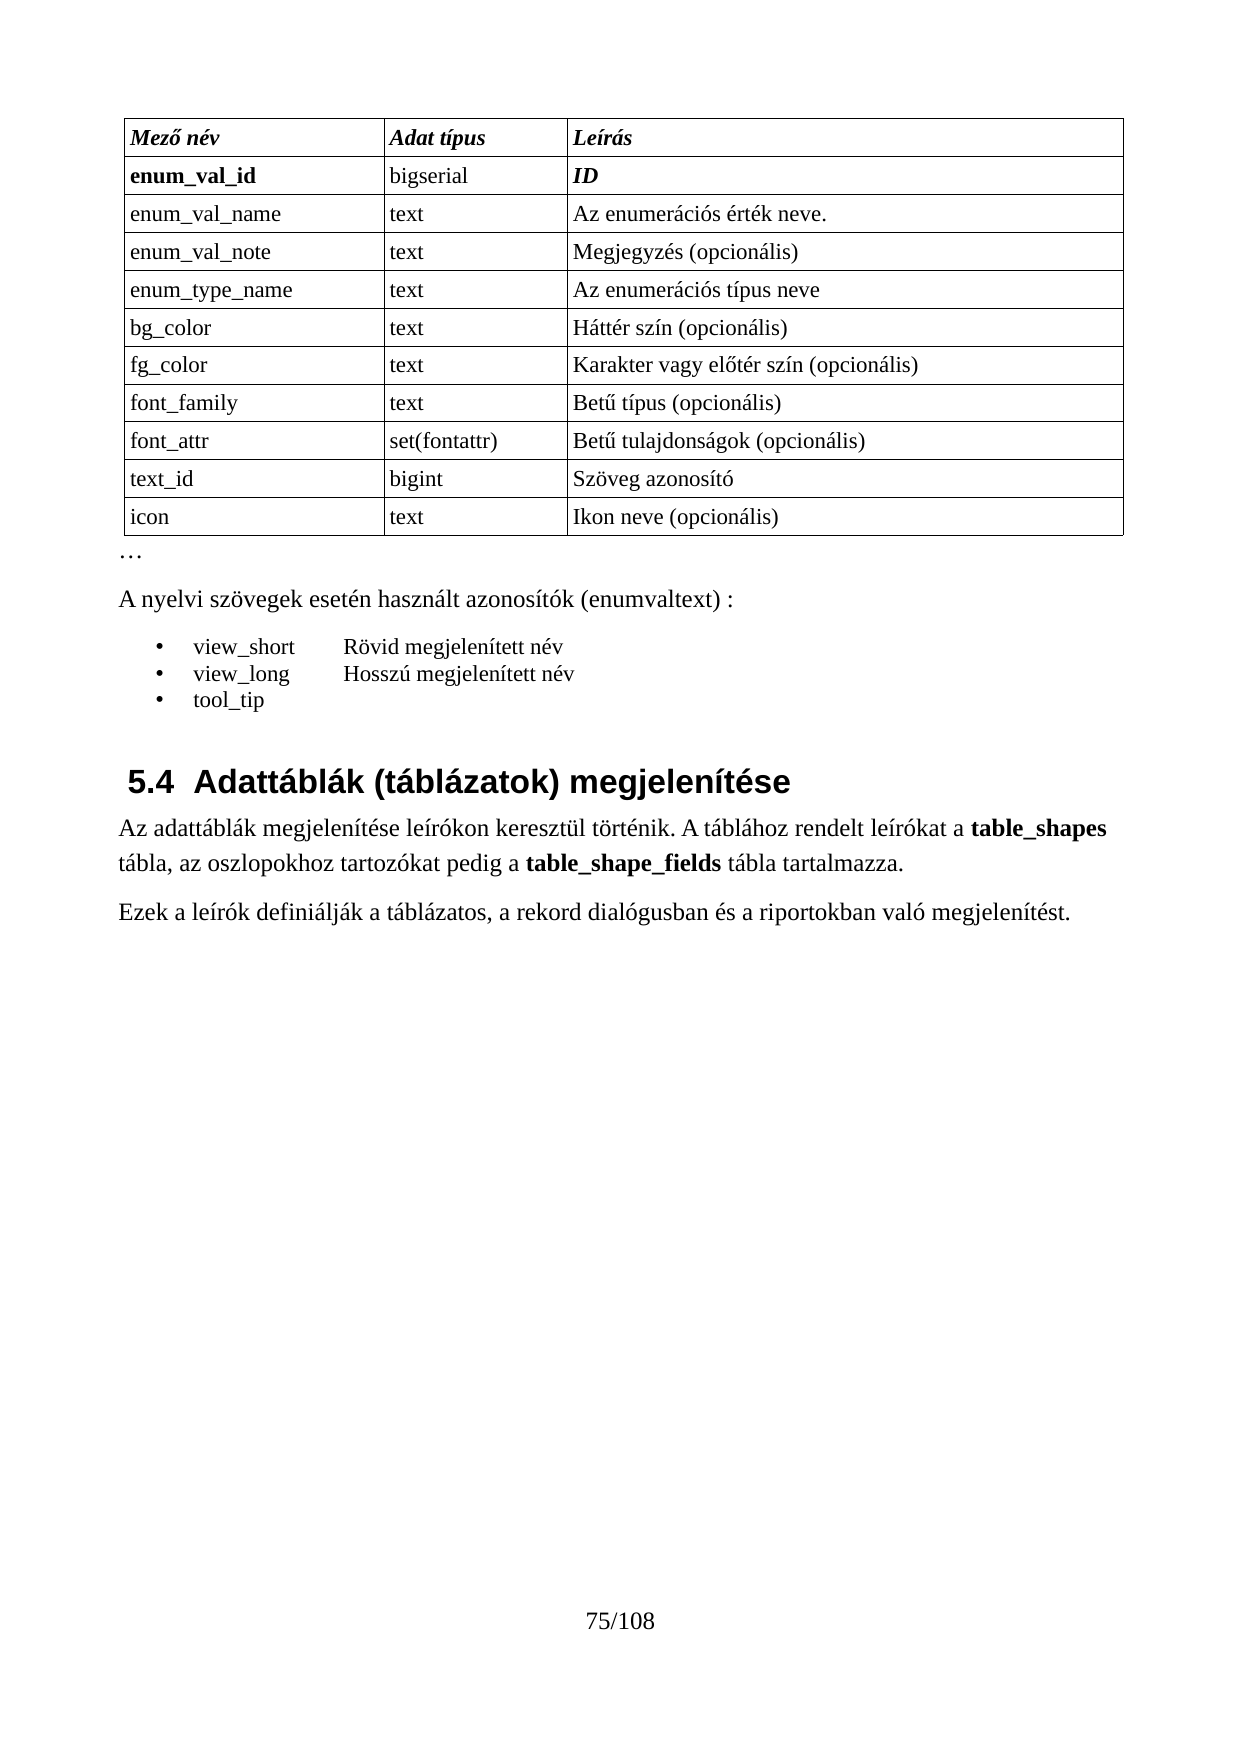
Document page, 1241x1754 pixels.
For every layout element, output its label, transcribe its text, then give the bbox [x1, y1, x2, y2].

table_cell Betű típus (opcionális) [568, 385, 1123, 421]
list tool_tip [156, 686, 1122, 712]
table_cell text [385, 233, 567, 270]
text … [118, 535, 1122, 564]
table_cell text [385, 309, 567, 346]
table_cell bigserial [385, 157, 567, 194]
table_cell enum_type_name [125, 271, 384, 308]
table_cell text [385, 347, 567, 383]
table_cell bigint [385, 460, 567, 497]
text Az adattáblák megjelenítése leírókon keresztül történik. A táblához rendelt leírókat a table_shapes tábla, az oszlopokhoz tartozókat pedig a table_shape_fields tábla tartalmazza. [118, 813, 1122, 876]
list view_long Hosszú megjelenített név [156, 660, 1122, 686]
table_header Adat típus [385, 119, 567, 156]
table_cell enum_val_name [125, 195, 384, 232]
table_cell enum_val_note [125, 233, 384, 270]
list view_short Rövid megjelenített név [156, 633, 1122, 660]
table_cell text [385, 271, 567, 308]
text Ezek a leírók definiálják a táblázatos, a rekord dialógusban és a riportokban való megjelenítést. [118, 897, 1122, 926]
table_header Leírás [568, 119, 1123, 156]
table_cell set(fontattr) [385, 422, 567, 459]
table_cell enum_val_id [125, 157, 384, 194]
table_cell fg_color [125, 347, 384, 383]
table_cell Háttér szín (opcionális) [568, 309, 1123, 346]
table_cell Az enumerációs típus neve [568, 271, 1123, 308]
table_cell font_family [125, 385, 384, 421]
subtitle Adattáblák (táblázatok) megjelenítése [118, 762, 1122, 801]
table_cell Szöveg azonosító [568, 460, 1123, 497]
table_cell bg_color [125, 309, 384, 346]
table_cell Megjegyzés (opcionális) [568, 233, 1123, 270]
table_cell text [385, 385, 567, 421]
table_cell Az enumerációs érték neve. [568, 195, 1123, 232]
table_cell Karakter vagy előtér szín (opcionális) [568, 347, 1123, 383]
table_cell text [385, 498, 567, 535]
text A nyelvi szövegek esetén használt azonosítók (enumvaltext) : [118, 584, 1122, 613]
table_cell font_attr [125, 422, 384, 459]
table_cell Betű tulajdonságok (opcionális) [568, 422, 1123, 459]
table_cell text [385, 195, 567, 232]
table_cell text_id [125, 460, 384, 497]
table_header Mező név [125, 119, 384, 156]
table_cell icon [125, 498, 384, 535]
table_cell ID [568, 157, 1123, 194]
table_cell Ikon neve (opcionális) [568, 498, 1123, 535]
